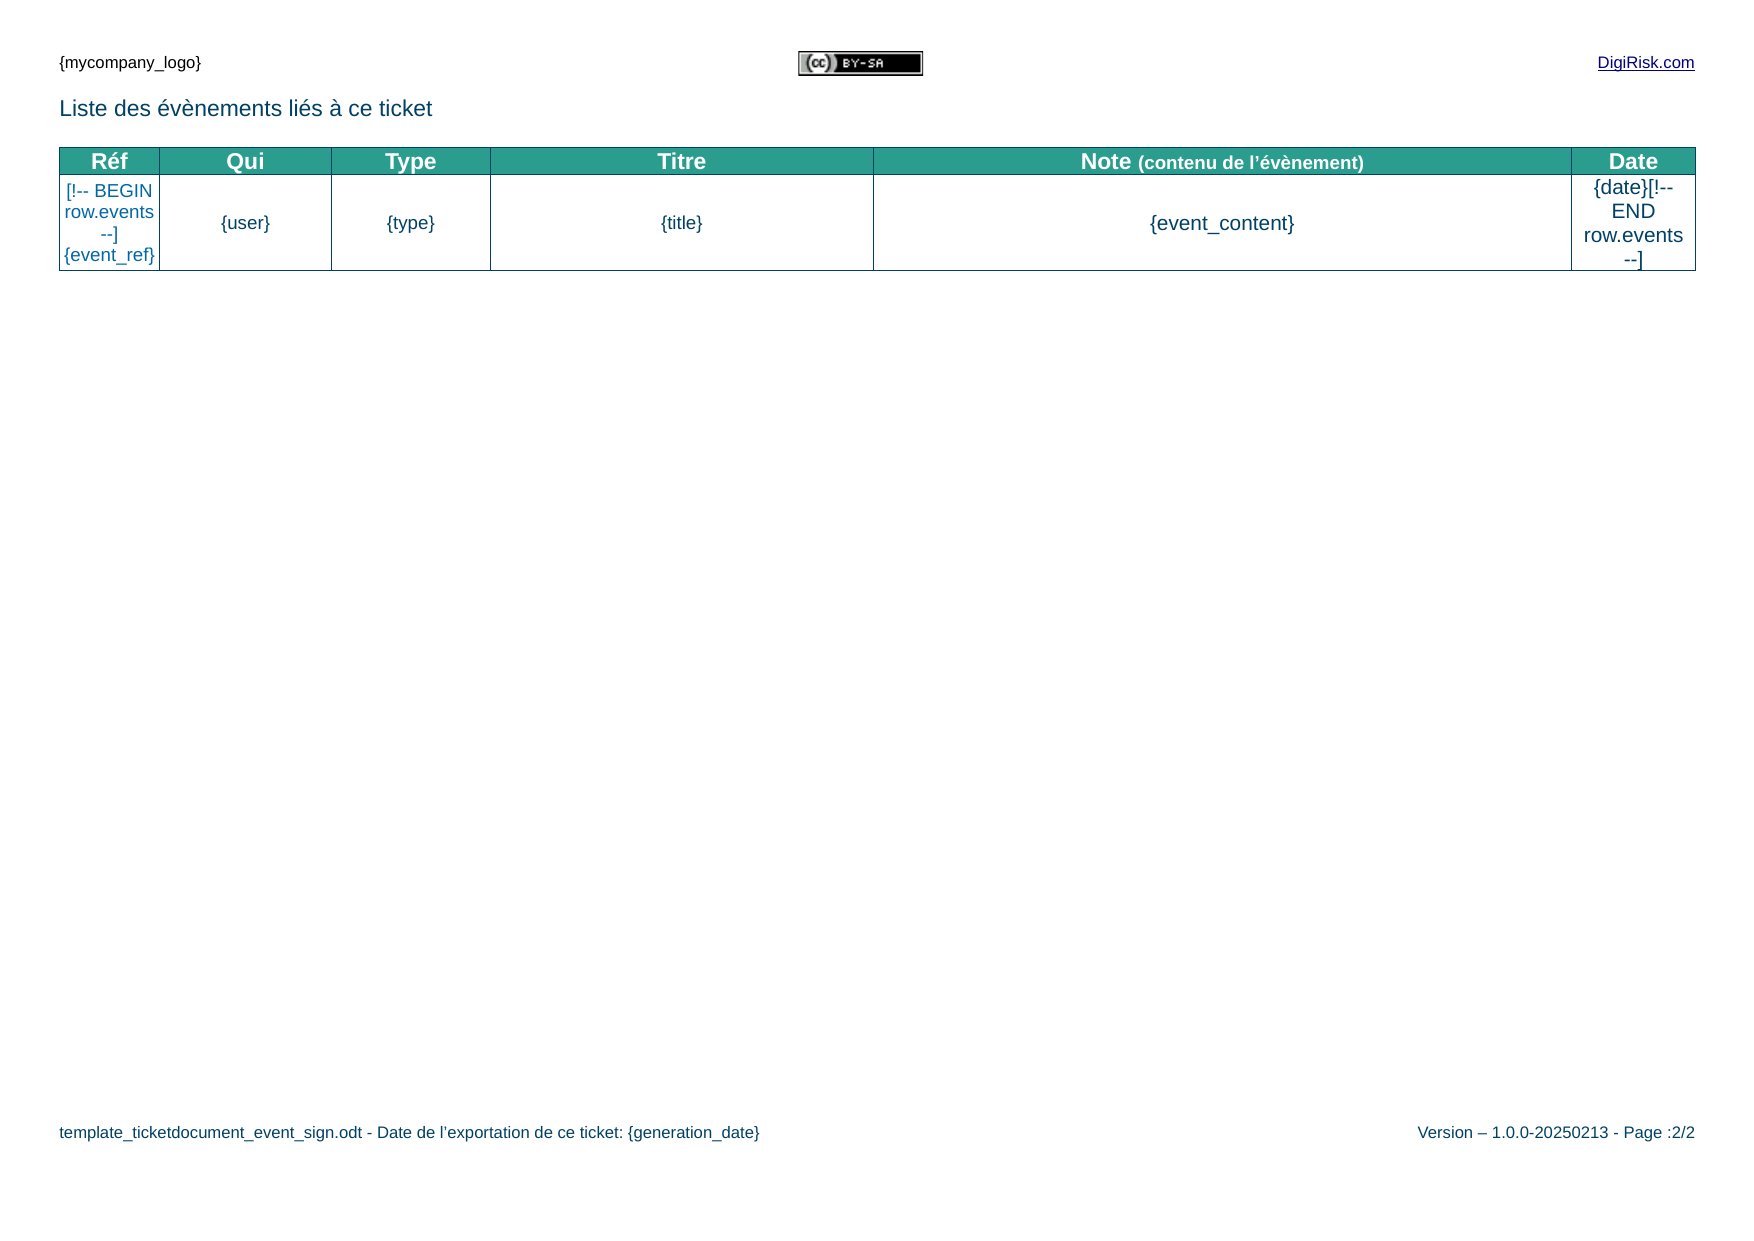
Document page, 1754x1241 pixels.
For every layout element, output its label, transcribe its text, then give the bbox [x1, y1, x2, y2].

table_header Type [332, 148, 490, 174]
table_header Date [1572, 148, 1695, 174]
table_header Qui [160, 148, 331, 174]
table_cell [!-- BEGIN row.events --]{event_ref} [60, 175, 159, 270]
table_header Titre [491, 148, 873, 174]
table_header Réf [60, 148, 159, 174]
table_cell {type} [332, 175, 490, 270]
picture [798, 51, 924, 76]
table_cell {date}[!-- END row.events --] [1572, 175, 1695, 270]
table_cell {event_content} [874, 175, 1571, 270]
table_cell {title} [491, 175, 873, 270]
text Liste des évènements liés à ce ticket [59, 94, 1695, 121]
table_cell {user} [160, 175, 331, 270]
table_header Note (contenu de l’évènement) [874, 148, 1571, 174]
